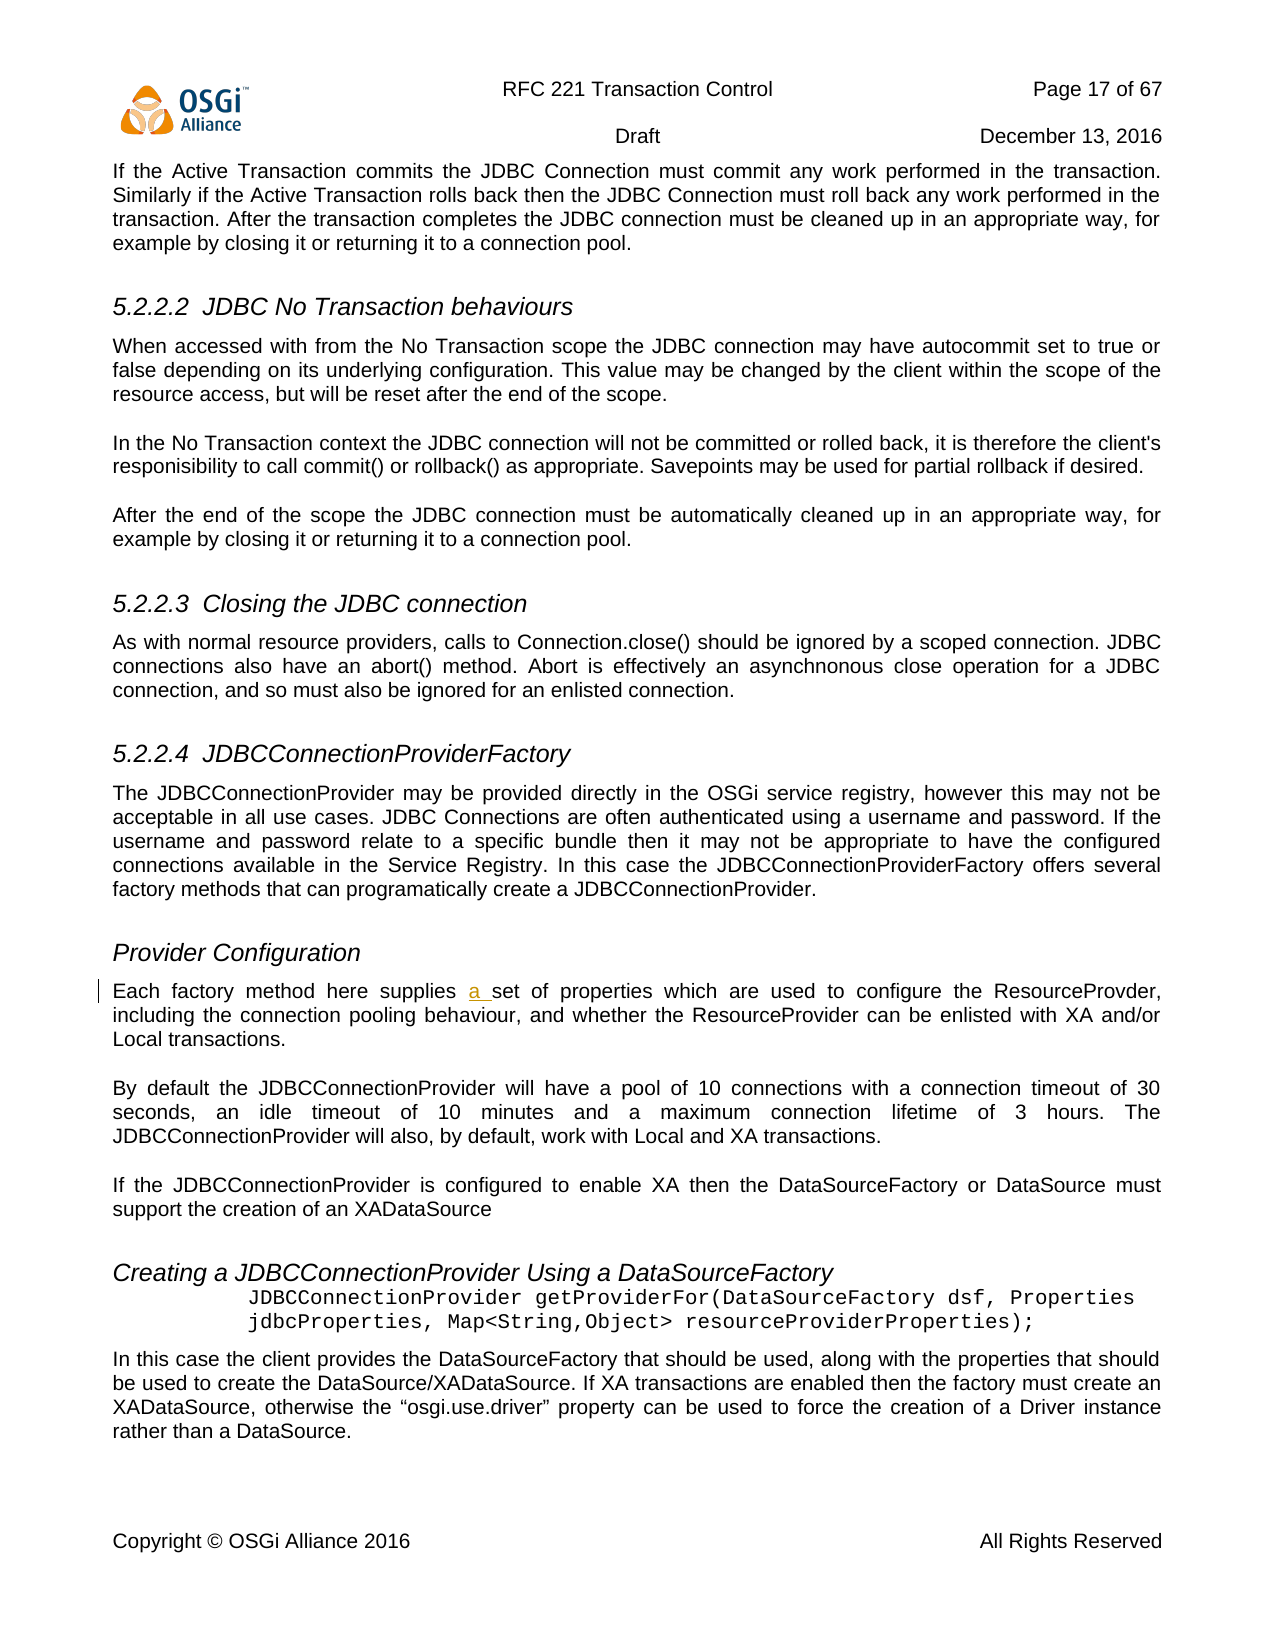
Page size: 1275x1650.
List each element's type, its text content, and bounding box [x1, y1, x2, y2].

text In the No Transaction context the JDBC connection will not be committed or rolled back, it is therefore the client's responisibility to call commit() or rollback() as appropriate. Savepoints may be used for partial rollback if desired. [112, 430, 1162, 478]
text The JDBCConnectionProvider may be provided directly in the OSGi service registry, however this may not be acceptable in all use cases. JDBC Connections are often authenticated using a username and password. If the username and password relate to a specific bundle then it may not be appropriate to have the configured connections available in the Service Registry. In this case the JDBCConnectionProviderFactory offers several factory methods that can programatically create a JDBCConnectionProvider. [112, 781, 1162, 900]
picture [113, 78, 257, 142]
text Each factory method here supplies a set of properties which are used to configure the ResourceProvder, including the connection pooling behaviour, and whether the ResourceProvider can be enlisted with XA and/or Local transactions. [112, 979, 1162, 1051]
text When accessed with from the No Transaction scope the JDBC connection may have autocommit set to true or false depending on its underlying configuration. This value may be changed by the client within the scope of the resource access, but will be reset after the end of the scope. [112, 333, 1162, 405]
subtitle JDBCConnectionProviderFactory [112, 739, 1162, 768]
text If the Active Transaction commits the JDBC Connection must commit any work performed in the transaction. Similarly if the Active Transaction rolls back then the JDBC Connection must roll back any work performed in the transaction. After the transaction completes the JDBC connection must be cleaned up in an appropriate way, for example by closing it or returning it to a connection pool. [112, 159, 1162, 255]
text By default the JDBCConnectionProvider will have a pool of 10 connections with a connection timeout of 30 seconds, an idle timeout of 10 minutes and a maximum connection lifetime of 3 hours. The JDBCConnectionProvider will also, by default, work with Local and XA transactions. [112, 1076, 1162, 1148]
text JDBCConnectionProvider getProviderFor(DataSourceFactory dsf, Properties jdbcProperties, Map<String,Object> resourceProviderProperties); [247, 1287, 1162, 1334]
text In this case the client provides the DataSourceFactory that should be used, along with the properties that should be used to create the DataSource/XADataSource. If XA transactions are enabled then the factory must create an XADataSource, otherwise the “osgi.use.driver” property can be used to force the creation of a Driver instance rather than a DataSource. [112, 1347, 1162, 1443]
text After the end of the scope the JDBC connection must be automatically cleaned up in an appropriate way, for example by closing it or returning it to a connection pool. [112, 503, 1162, 551]
text If the JDBCConnectionProvider is configured to enable XA then the DataSourceFactory or DataSource must support the creation of an XADataSource [112, 1173, 1162, 1221]
subtitle Provider Configuration [112, 938, 1162, 967]
subtitle Closing the JDBC connection [112, 589, 1162, 617]
subtitle JDBC No Transaction behaviours [112, 292, 1162, 321]
subtitle Creating a JDBCConnectionProvider Using a DataSourceFactory [112, 1258, 1162, 1287]
text As with normal resource providers, calls to Connection.close() should be ignored by a scoped connection. JDBC connections also have an abort() method. Abort is effectively an asynchnonous close operation for a JDBC connection, and so must also be ignored for an enlisted connection. [112, 630, 1162, 702]
